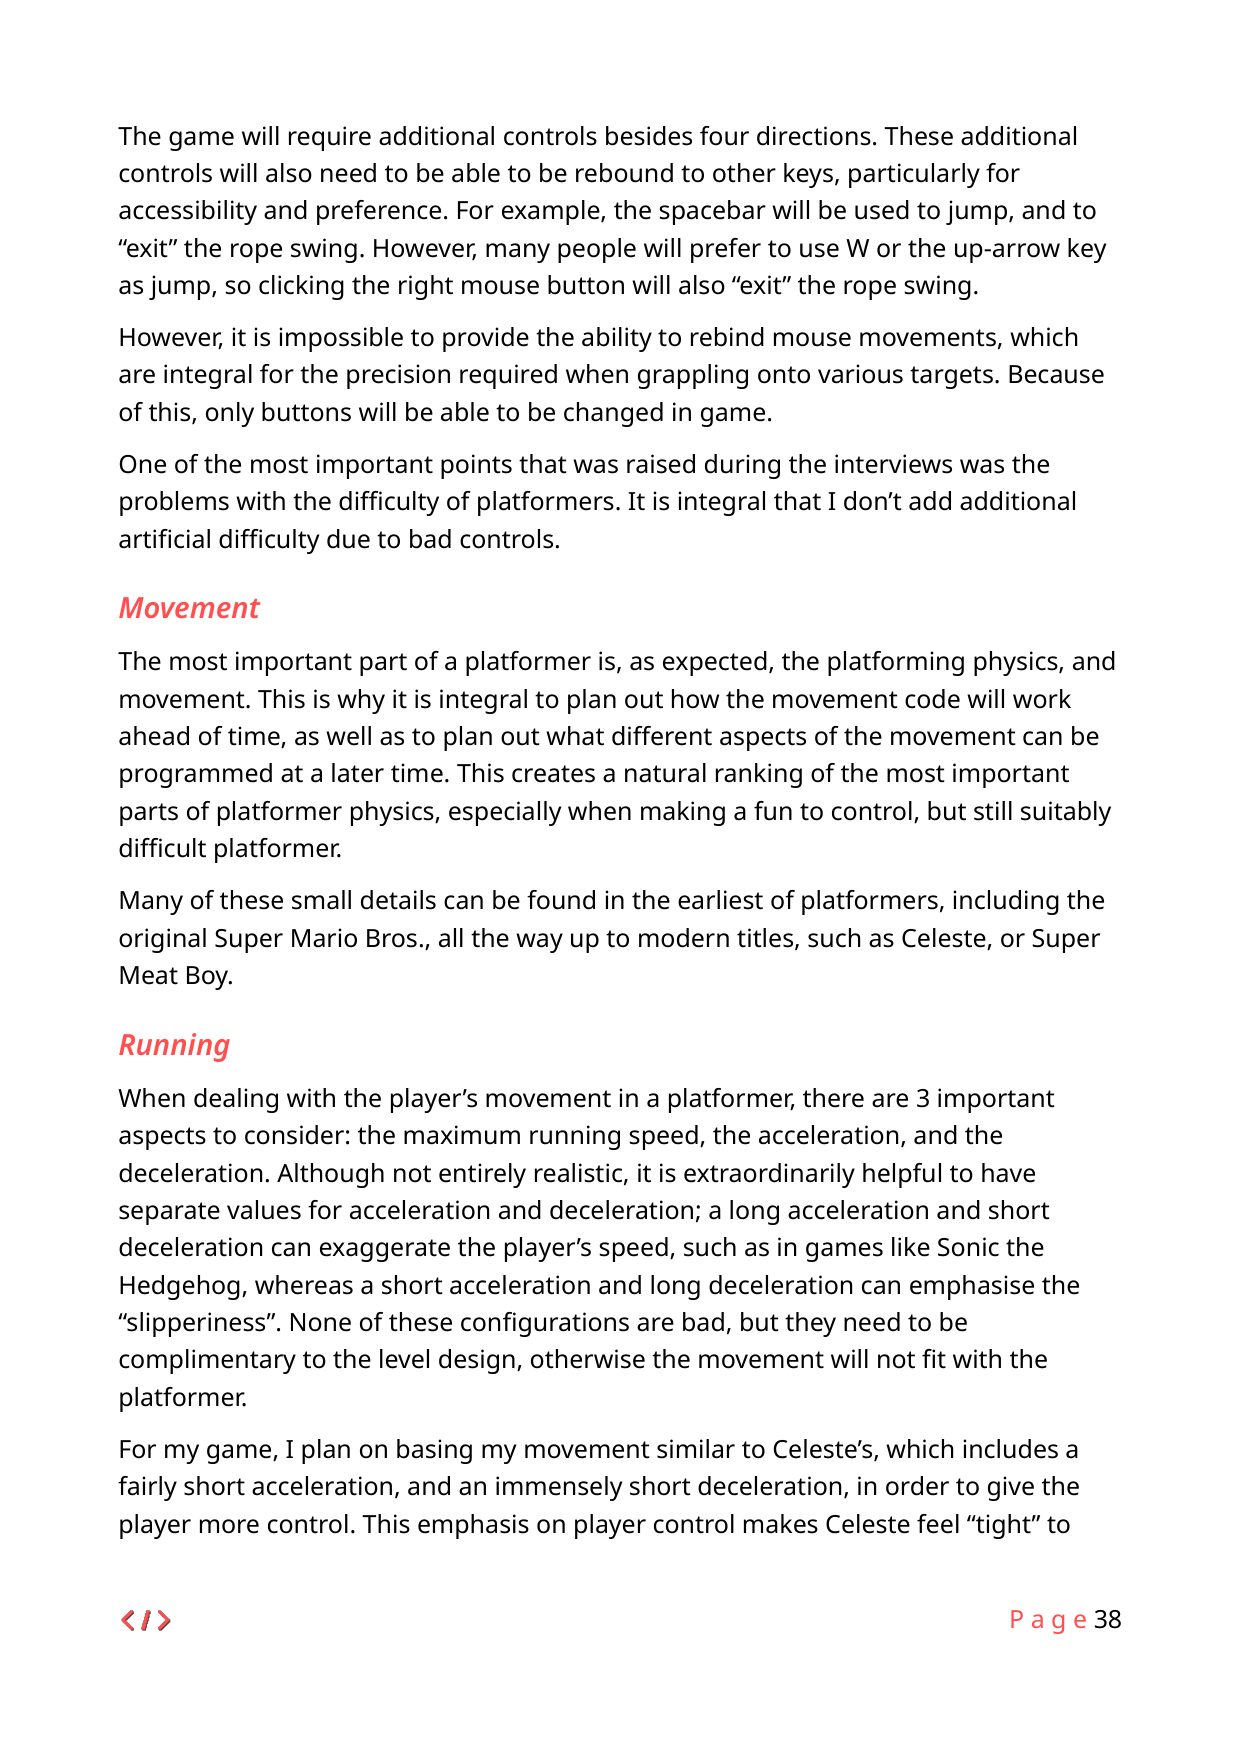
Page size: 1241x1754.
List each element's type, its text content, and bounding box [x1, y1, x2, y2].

subtitle Running [118, 1024, 1122, 1064]
text One of the most important points that was raised during the interviews was the problems with the difficulty of platformers. It is integral that I don’t add additional artificial difficulty due to bad controls. [118, 446, 1122, 555]
text For my game, I plan on basing my movement similar to Celeste’s, which includes a fairly short acceleration, and an immensely short deceleration, in order to give the player more control. This emphasis on player control makes Celeste feel “tight” to [118, 1432, 1122, 1540]
text Many of these small details can be found in the earliest of platformers, including the original Super Mario Bros., all the way up to modern titles, such as Celeste, or Super Meat Boy. [118, 883, 1122, 992]
picture [116, 1591, 175, 1649]
text When dealing with the player’s movement in a platformer, there are 3 important aspects to consider: the maximum running speed, the acceleration, and the deceleration. Although not entirely realistic, it is extraordinarily helpful to have separate values for acceleration and deceleration; a long acceleration and short deceleration can exaggerate the player’s speed, such as in games like Sonic the Hedgehog, whereas a short acceleration and long deceleration can emphasise the “slipperiness”. None of these configurations are bad, but they need to be complimentary to the level design, otherwise the movement will not fit with the platformer. [118, 1080, 1122, 1414]
text The game will require additional controls besides four directions. These additional controls will also need to be able to be rebound to other keys, particularly for accessibility and preference. For example, the spacebar will be used to jump, and to “exit” the rope swing. However, many people will prefer to use W or the up-arrow key as jump, so clicking the right mouse button will also “exit” the rope swing. [118, 118, 1122, 302]
text The most important part of a platformer is, as expected, the platforming physics, and movement. This is why it is integral to plan out how the movement code will work ahead of time, as well as to plan out what different aspects of the movement can be programmed at a later time. This creates a natural ranking of the most important parts of platformer physics, especially when making a fun to control, but still suitably difficult platformer. [118, 644, 1122, 865]
text However, it is impossible to provide the ability to rebind mouse movements, which are integral for the precision required when grappling onto various targets. Because of this, only buttons will be able to be changed in game. [118, 320, 1122, 428]
subtitle Movement [118, 588, 1122, 627]
